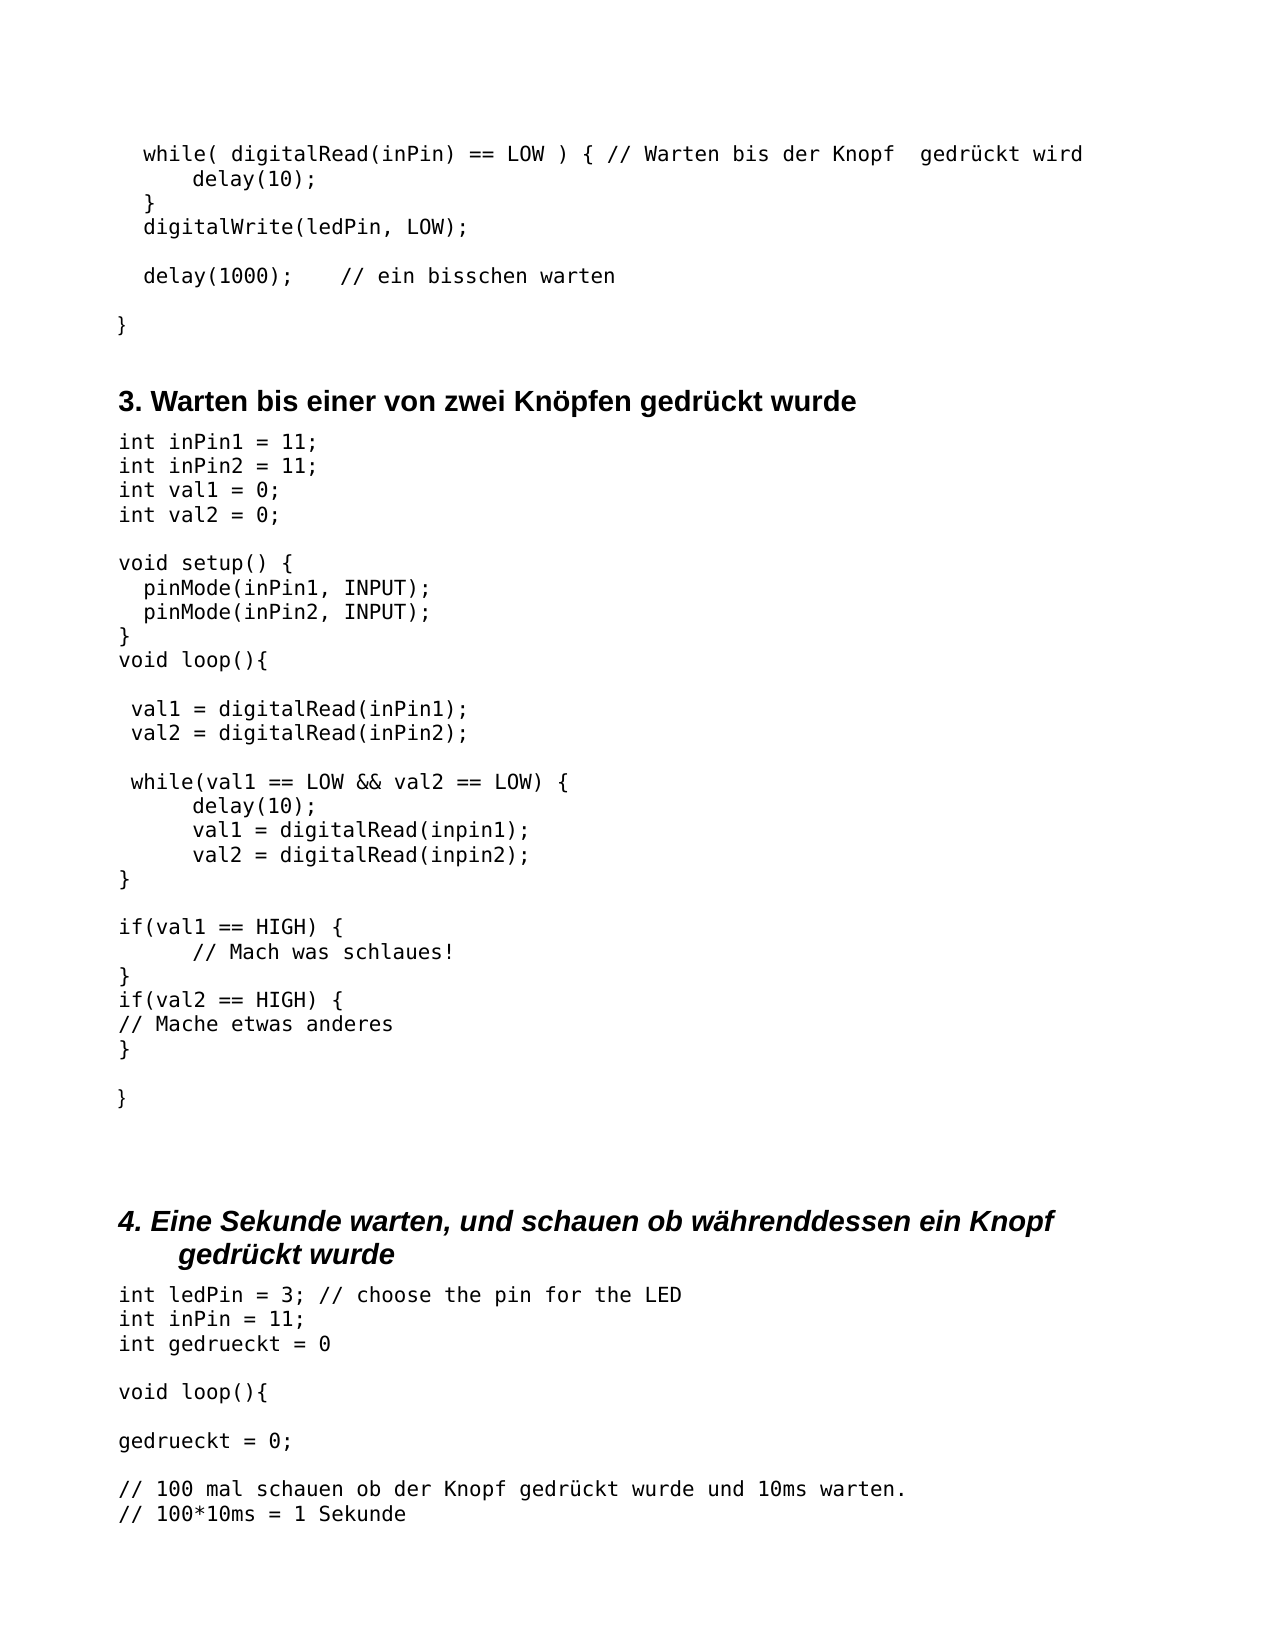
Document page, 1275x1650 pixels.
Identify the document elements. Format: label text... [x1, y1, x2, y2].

text while(val1 == LOW && val2 == LOW) { [118, 770, 1157, 794]
text int gedrueckt = 0 [118, 1332, 1157, 1356]
text int inPin = 11; [118, 1307, 1157, 1332]
text } [118, 867, 1157, 891]
text delay(10); [118, 794, 1157, 818]
text delay(10); [118, 167, 1157, 191]
text } [118, 312, 1157, 336]
text val2 = digitalRead(inPin2); [118, 721, 1157, 746]
text pinMode(inPin2, INPUT); [118, 600, 1157, 624]
text void setup() { [118, 551, 1157, 576]
text int val1 = 0; [118, 478, 1157, 503]
text } [118, 964, 1157, 988]
text } [118, 1037, 1157, 1061]
text val2 = digitalRead(inpin2); [118, 843, 1157, 867]
text digitalWrite(ledPin, LOW); [118, 215, 1157, 239]
text } [118, 191, 1157, 215]
text // Mache etwas anderes [118, 1012, 1157, 1037]
text // 100*10ms = 1 Sekunde [118, 1502, 1157, 1526]
text void loop(){ [118, 1380, 1157, 1404]
text void loop(){ [118, 648, 1157, 673]
text // Mach was schlaues! [118, 940, 1157, 964]
text int inPin2 = 11; [118, 454, 1157, 478]
text // 100 mal schauen ob der Knopf gedrückt wurde und 10ms warten. [118, 1477, 1157, 1502]
text int inPin1 = 11; [118, 430, 1157, 454]
text int ledPin = 3; // choose the pin for the LED [118, 1283, 1157, 1307]
text val1 = digitalRead(inpin1); [118, 818, 1157, 843]
text pinMode(inPin1, INPUT); [118, 576, 1157, 600]
text while( digitalRead(inPin) == LOW ) { // Warten bis der Knopf gedrückt wird [118, 142, 1157, 167]
text gedrueckt = 0; [118, 1429, 1157, 1453]
text delay(1000); // ein bisschen warten [118, 264, 1157, 288]
text } [118, 1085, 1157, 1109]
text if(val2 == HIGH) { [118, 988, 1157, 1012]
subtitle 3. Warten bis einer von zwei Knöpfen gedrückt wurde [118, 384, 1157, 417]
subtitle 4. Eine Sekunde warten, und schauen ob währenddessen ein Knopf gedrückt wurde [118, 1204, 1157, 1271]
text val1 = digitalRead(inPin1); [118, 697, 1157, 721]
text } [118, 624, 1157, 648]
text int val2 = 0; [118, 503, 1157, 527]
text if(val1 == HIGH) { [118, 915, 1157, 940]
